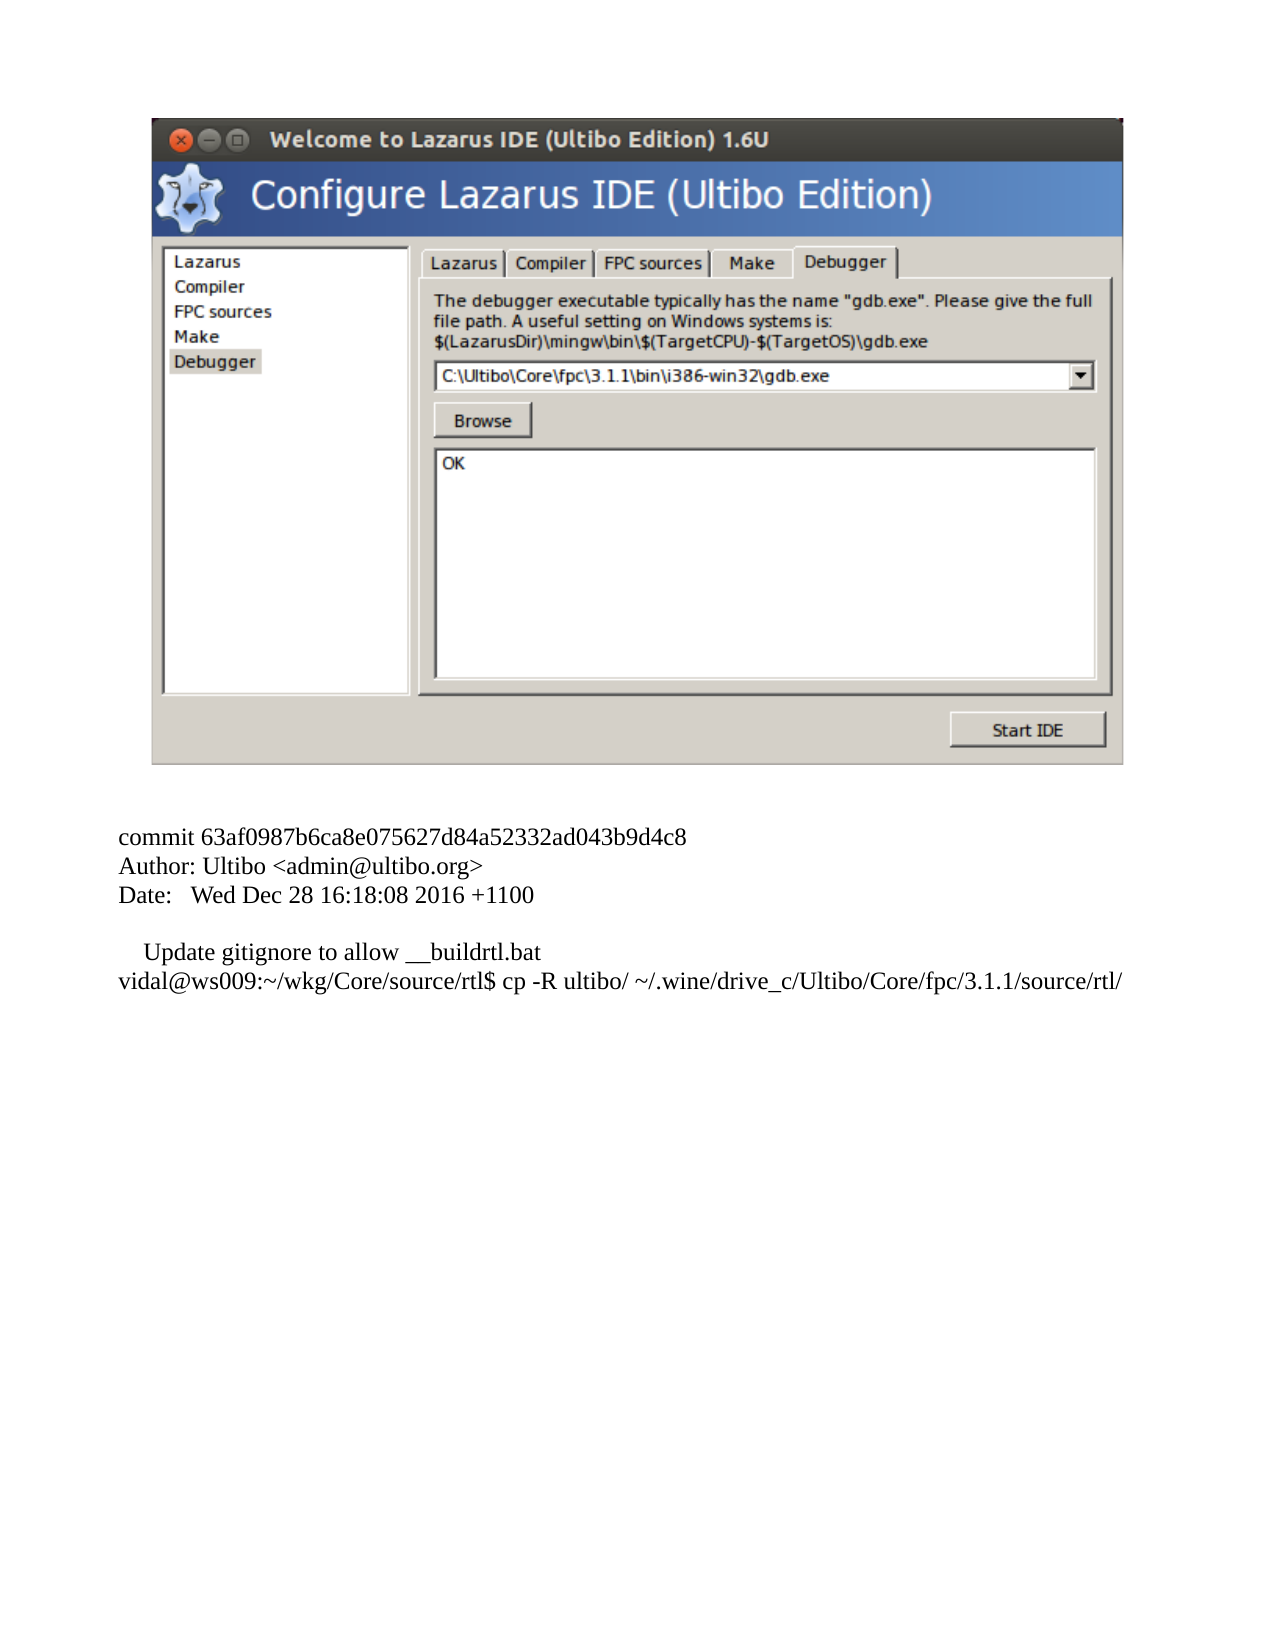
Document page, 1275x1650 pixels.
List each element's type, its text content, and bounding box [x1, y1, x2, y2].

text Update gitignore to allow __buildrtl.bat [118, 937, 1157, 966]
text Date: Wed Dec 28 16:18:08 2016 +1100 [118, 880, 1157, 909]
text commit 63af0987b6ca8e075627d84a52332ad043b9d4c8 [118, 822, 1157, 851]
text vidal@ws009:~/wkg/Core/source/rtl$ cp -R ultibo/ ~/.wine/drive_c/Ultibo/Core/fpc/3.1.1/source/rtl/ [118, 966, 1157, 995]
picture [151, 118, 1124, 765]
text Author: Ultibo <admin@ultibo.org> [118, 851, 1157, 880]
